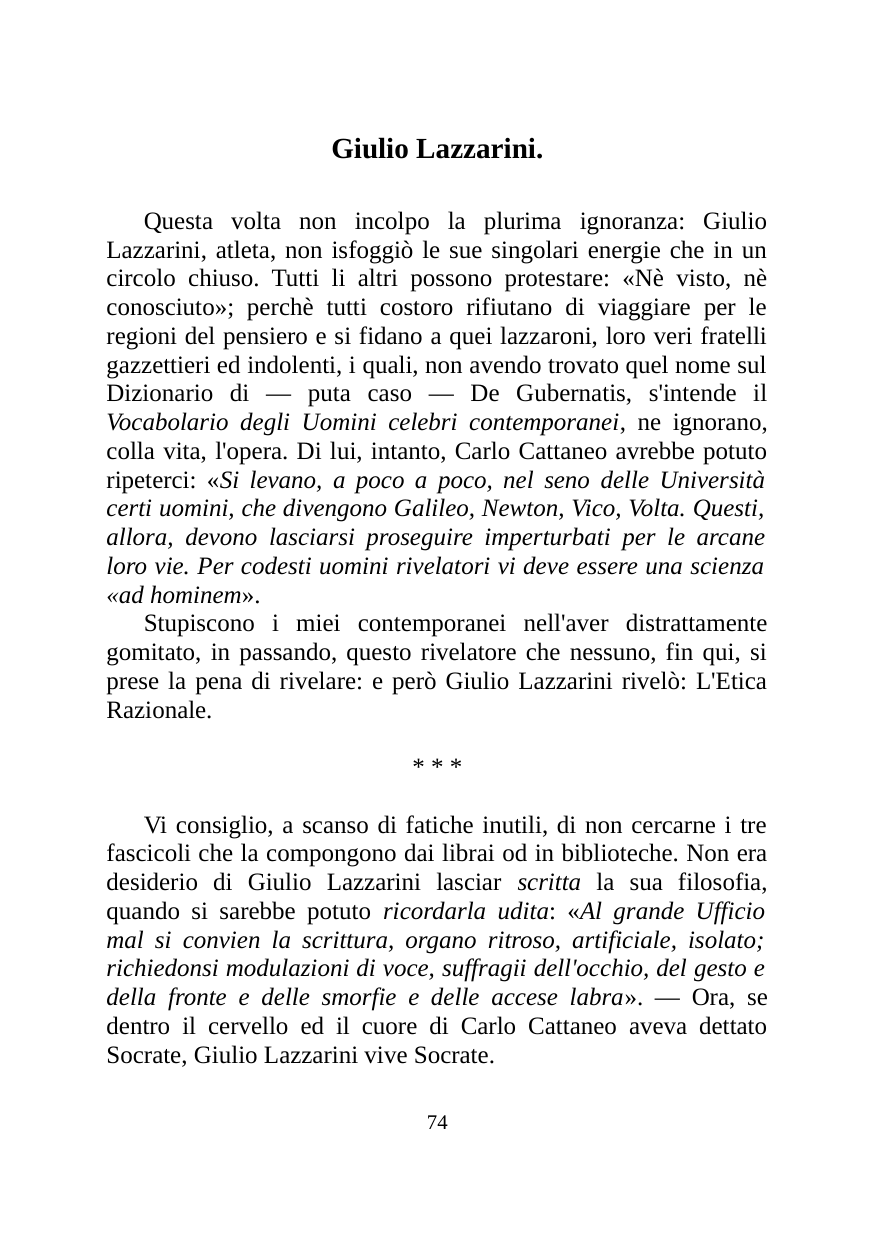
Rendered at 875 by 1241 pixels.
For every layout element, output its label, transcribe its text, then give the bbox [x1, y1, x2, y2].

text Questa volta non incolpo la plurima ignoranza: Giulio Lazzarini, atleta, non isfoggiò le sue singolari energie che in un circolo chiuso. Tutti li altri possono protestare: «Nè visto, nè conosciuto»; perchè tutti costoro rifiutano di viaggiare per le regioni del pensiero e si fidano a quei lazzaroni, loro veri fratelli gazzettieri ed indolenti, i quali, non avendo trovato quel nome sul Dizionario di — puta caso — De Gubernatis, s'intende il Vocabolario degli Uomini celebri contemporanei, ne ignorano, colla vita, l'opera. Di lui, intanto, Carlo Cattaneo avrebbe potuto ripeterci: «Si levano, a poco a poco, nel seno delle Università certi uomini, che divengono Galileo, Newton, Vico, Volta. Questi, allora, devono lasciarsi proseguire imperturbati per le arcane loro vie. Per codesti uomini rivelatori vi deve essere una scienza «ad hominem». [106, 206, 768, 608]
text Vi consiglio, a scanso di fatiche inutili, di non cercarne i tre fascicoli che la compongono dai librai od in biblioteche. Non era desiderio di Giulio Lazzarini lasciar scritta la sua filosofia, quando si sarebbe potuto ricordarla udita: «Al grande Ufficio mal si convien la scrittura, organo ritroso, artificiale, isolato; richiedonsi modulazioni di voce, suffragii dell'occhio, del gesto e della fronte e delle smorfie e delle accese labra». — Ora, se dentro il cervello ed il cuore di Carlo Cattaneo aveva dettato Socrate, Giulio Lazzarini vive Socrate. [106, 810, 768, 1068]
text * * * [106, 752, 768, 781]
text Stupiscono i miei contemporanei nell'aver distrattamente gomitato, in passando, questo rivelatore che nessuno, fin qui, si prese la pena di rivelare: e però Giulio Lazzarini rivelò: L'Etica Razionale. [106, 608, 768, 723]
subtitle Giulio Lazzarini. [106, 131, 768, 165]
